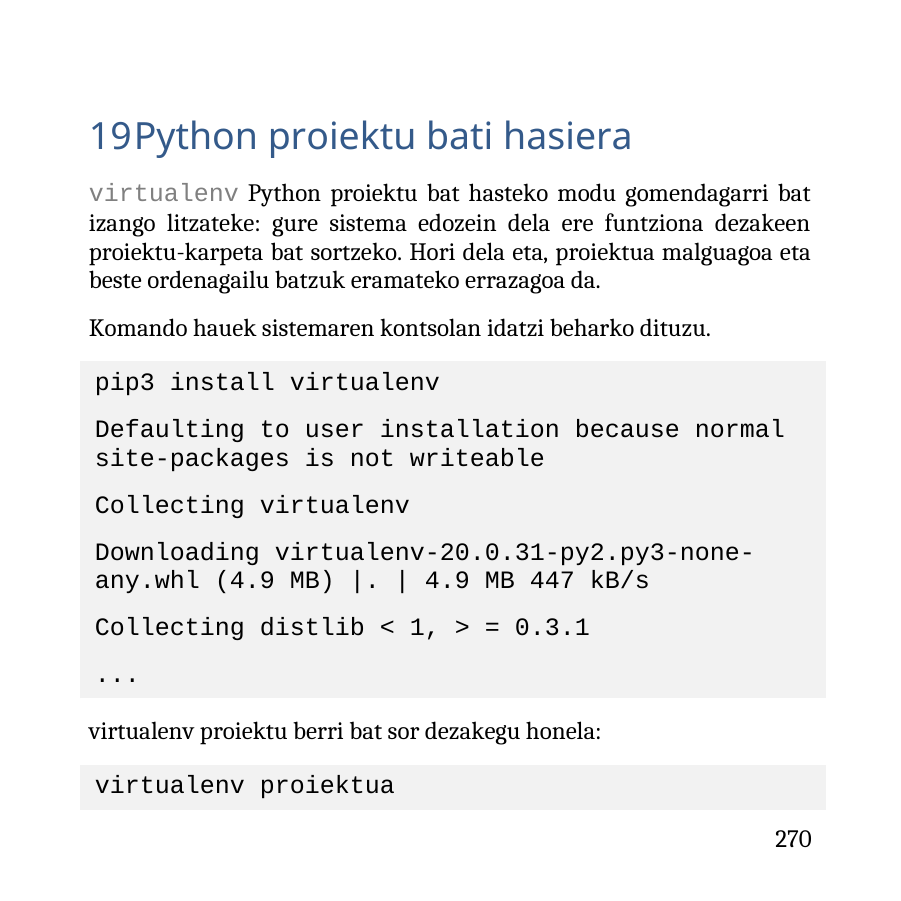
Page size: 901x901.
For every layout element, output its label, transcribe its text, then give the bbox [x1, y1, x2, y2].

text virtualenv proiektu berri bat sor dezakegu honela: [89, 717, 811, 746]
subtitle Python proiektu bati hasiera [89, 109, 811, 160]
text Downloading virtualenv-20.0.31-py2.py3-none-any.whl (4.9 MB) |. | 4.9 MB 447 kB/s [86, 531, 820, 596]
text Defaulting to user installation because normal site-packages is not writeable [86, 408, 820, 473]
text virtualenv proiektua [86, 771, 820, 803]
text Collecting distlib < 1, > = 0.3.1 [86, 606, 820, 643]
text Collecting virtualenv [86, 484, 820, 521]
text ... [86, 653, 820, 692]
text virtualenv Python proiektu bat hasteko modu gomendagarri bat izango litzateke: gure sistema edozein dela ere funtziona dezakeen proiektu-karpeta bat sortzeko. Hori dela eta, proiektua malguagoa eta beste ordenagailu batzuk eramateko errazagoa da. [89, 179, 811, 295]
text Komando hauek sistemaren kontsolan idatzi beharko dituzu. [89, 314, 811, 343]
text pip3 install virtualenv [86, 368, 820, 398]
